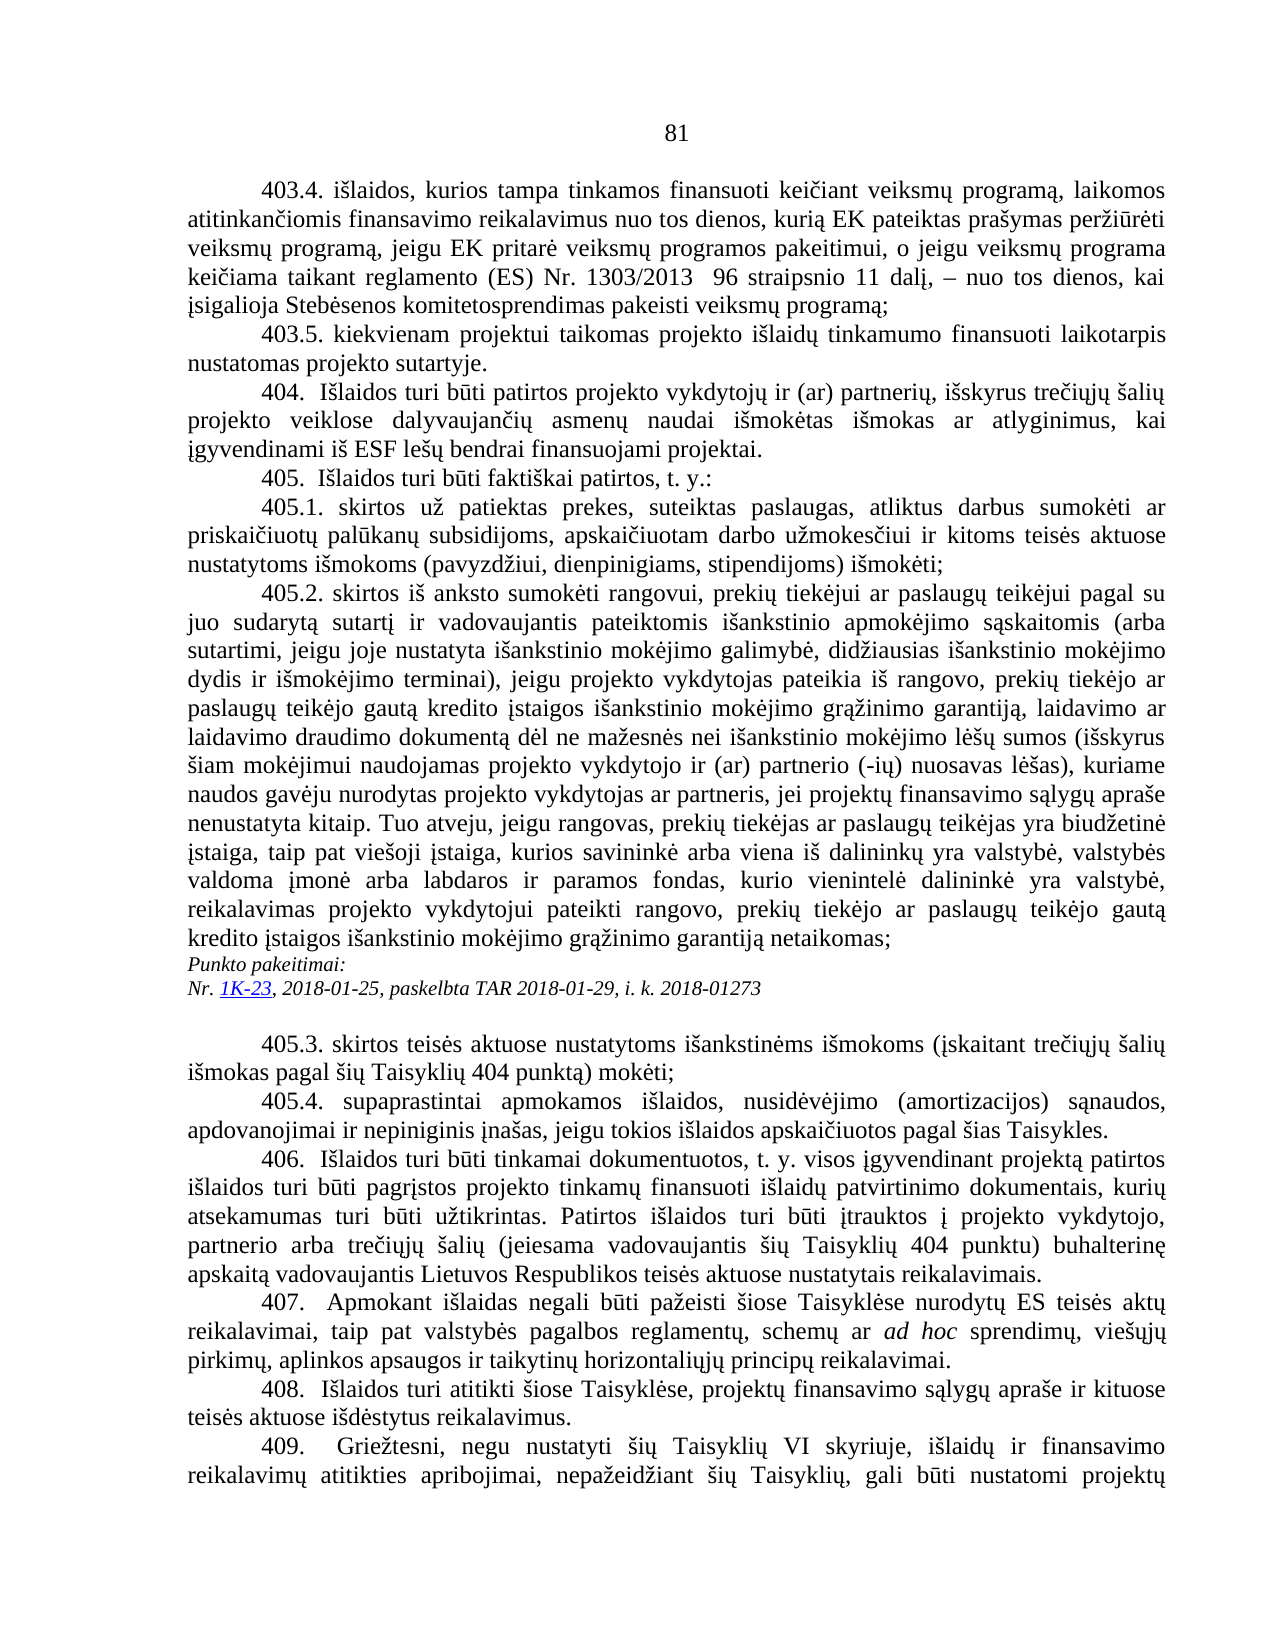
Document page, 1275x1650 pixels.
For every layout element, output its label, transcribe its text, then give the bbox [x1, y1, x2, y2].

text 408. Išlaidos turi atitikti šiose Taisyklėse, projektų finansavimo sąlygų apraše ir kituose teisės aktuose išdėstytus reikalavimus. [187, 1374, 1167, 1431]
text 409. Griežtesni, negu nustatyti šių Taisyklių VI skyriuje, išlaidų ir finansavimo reikalavimų atitikties apribojimai, nepažeidžiant šių Taisyklių, gali būti nustatomi projektų [187, 1431, 1167, 1489]
text 407. Apmokant išlaidas negali būti pažeisti šiose Taisyklėse nurodytų ES teisės aktų reikalavimai, taip pat valstybės pagalbos reglamentų, schemų ar ad hoc sprendimų, viešųjų pirkimų, aplinkos apsaugos ir taikytinų horizontaliųjų principų reikalavimai. [187, 1287, 1167, 1374]
text 406. Išlaidos turi būti tinkamai dokumentuotos, t. y. visos įgyvendinant projektą patirtos išlaidos turi būti pagrįstos projekto tinkamų finansuoti išlaidų patvirtinimo dokumentais, kurių atsekamumas turi būti užtikrintas. Patirtos išlaidos turi būti įtrauktos į projekto vykdytojo, partnerio arba trečiųjų šalių (jeiesama vadovaujantis šių Taisyklių 404 punktu) buhalterinę apskaitą vadovaujantis Lietuvos Respublikos teisės aktuose nustatytais reikalavimais. [187, 1144, 1167, 1287]
text 403.5. kiekvienam projektui taikomas projekto išlaidų tinkamumo finansuoti laikotarpis nustatomas projekto sutartyje. [187, 319, 1167, 377]
text Nr. 1K-23, 2018-01-25, paskelbta TAR 2018-01-29, i. k. 2018-01273 [187, 976, 1167, 1000]
text 405.4. supaprastintai apmokamos išlaidos, nusidėvėjimo (amortizacijos) sąnaudos, apdovanojimai ir nepiniginis įnašas, jeigu tokios išlaidos apskaičiuotos pagal šias Taisykles. [187, 1086, 1167, 1144]
text Punkto pakeitimai: [187, 952, 1167, 976]
text 405.2. skirtos iš anksto sumokėti rangovui, prekių tiekėjui ar paslaugų teikėjui pagal su juo sudarytą sutartį ir vadovaujantis pateiktomis išankstinio apmokėjimo sąskaitomis (arba sutartimi, jeigu joje nustatyta išankstinio mokėjimo galimybė, didžiausias išankstinio mokėjimo dydis ir išmokėjimo terminai), jeigu projekto vykdytojas pateikia iš rangovo, prekių tiekėjo ar paslaugų teikėjo gautą kredito įstaigos išankstinio mokėjimo grąžinimo garantiją, laidavimo ar laidavimo draudimo dokumentą dėl ne mažesnės nei išankstinio mokėjimo lėšų sumos (išskyrus šiam mokėjimui naudojamas projekto vykdytojo ir (ar) partnerio (-ių) nuosavas lėšas), kuriame naudos gavėju nurodytas projekto vykdytojas ar partneris, jei projektų finansavimo sąlygų apraše nenustatyta kitaip. Tuo atveju, jeigu rangovas, prekių tiekėjas ar paslaugų teikėjas yra biudžetinė įstaiga, taip pat viešoji įstaiga, kurios savininkė arba viena iš dalininkų yra valstybė, valstybės valdoma įmonė arba labdaros ir paramos fondas, kurio vienintelė dalininkė yra valstybė, reikalavimas projekto vykdytojui pateikti rangovo, prekių tiekėjo ar paslaugų teikėjo gautą kredito įstaigos išankstinio mokėjimo grąžinimo garantiją netaikomas; [187, 578, 1167, 952]
text 405. Išlaidos turi būti faktiškai patirtos, t. y.: [187, 463, 1167, 492]
text 405.1. skirtos už patiektas prekes, suteiktas paslaugas, atliktus darbus sumokėti ar priskaičiuotų palūkanų subsidijoms, apskaičiuotam darbo užmokesčiui ir kitoms teisės aktuose nustatytoms išmokoms (pavyzdžiui, dienpinigiams, stipendijoms) išmokėti; [187, 492, 1167, 578]
text 403.4. išlaidos, kurios tampa tinkamos finansuoti keičiant veiksmų programą, laikomos atitinkančiomis finansavimo reikalavimus nuo tos dienos, kurią EK pateiktas prašymas peržiūrėti veiksmų programą, jeigu EK pritarė veiksmų programos pakeitimui, o jeigu veiksmų programa keičiama taikant reglamento (ES) Nr. 1303/2013 96 straipsnio 11 dalį, – nuo tos dienos, kai įsigalioja Stebėsenos komitetosprendimas pakeisti veiksmų programą; [187, 176, 1167, 319]
text 405.3. skirtos teisės aktuose nustatytoms išankstinėms išmokoms (įskaitant trečiųjų šalių išmokas pagal šių Taisyklių 404 punktą) mokėti; [187, 1029, 1167, 1086]
text 404. Išlaidos turi būti patirtos projekto vykdytojų ir (ar) partnerių, išskyrus trečiųjų šalių projekto veiklose dalyvaujančių asmenų naudai išmokėtas išmokas ar atlyginimus, kai įgyvendinami iš ESF lešų bendrai finansuojami projektai. [187, 377, 1167, 463]
